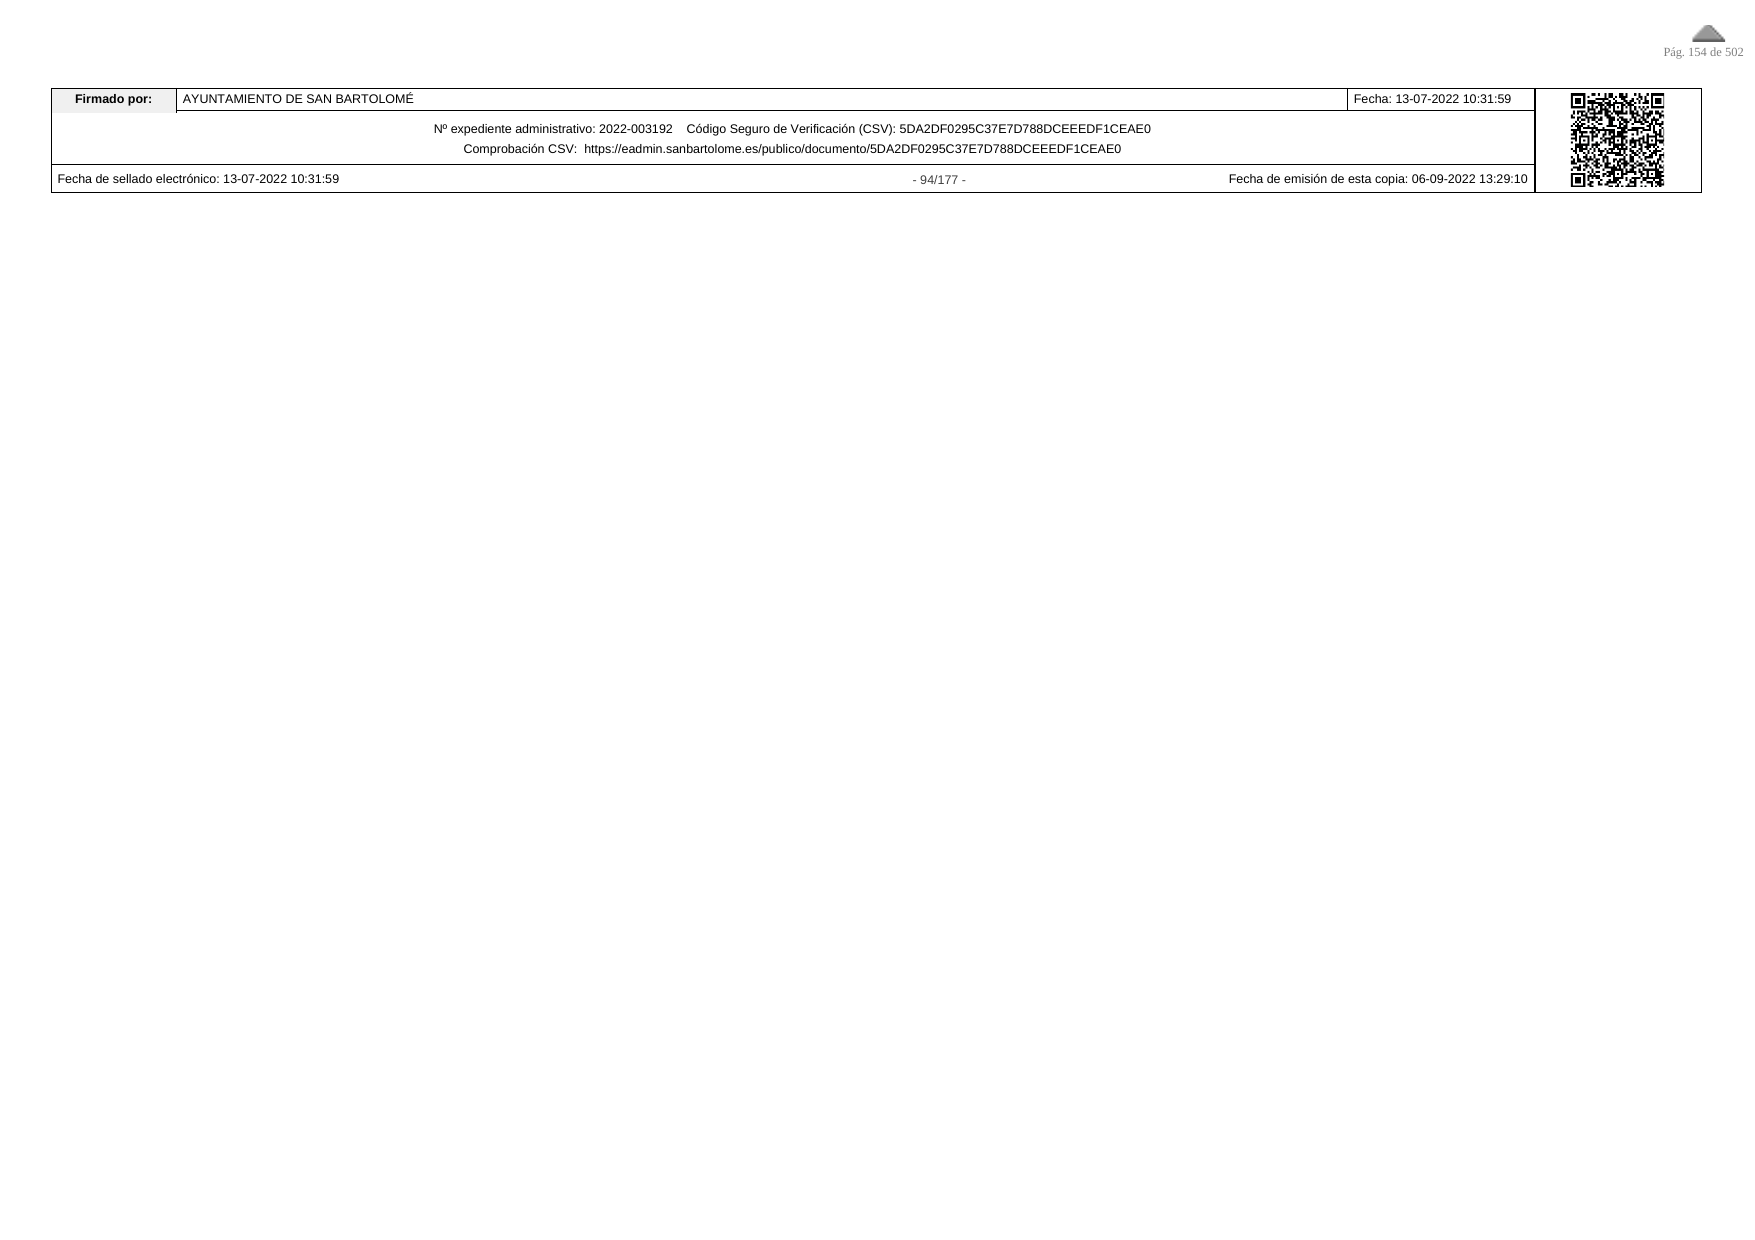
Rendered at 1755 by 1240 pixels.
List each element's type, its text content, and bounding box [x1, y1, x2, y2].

picture [1691, 25, 1726, 42]
picture [1570, 93, 1665, 187]
table_header Firmado por: [52, 89, 176, 110]
table_cell Fecha de sellado electrónico: 13-07-2022 10:31:59 - 94/177 - Fecha de emisión de esta copia: 06-09-2022 13:29:10 [52, 165, 1534, 192]
table_header Fecha: 13-07-2022 10:31:59 [1348, 89, 1534, 110]
table_header [1536, 89, 1701, 192]
table_cell Nº expediente administrativo: 2022-003192 Código Seguro de Verificación (CSV): 5DA2DF0295C37E7D788DCEEEDF1CEAE0 Comprobación CSV: https://eadmin.sanbartolome.es/publico/documento/5DA2DF0295C37E7D788DCEEEDF1CEAE0 [52, 111, 1534, 164]
table_header AYUNTAMIENTO DE SAN BARTOLOMÉ [177, 89, 1347, 110]
